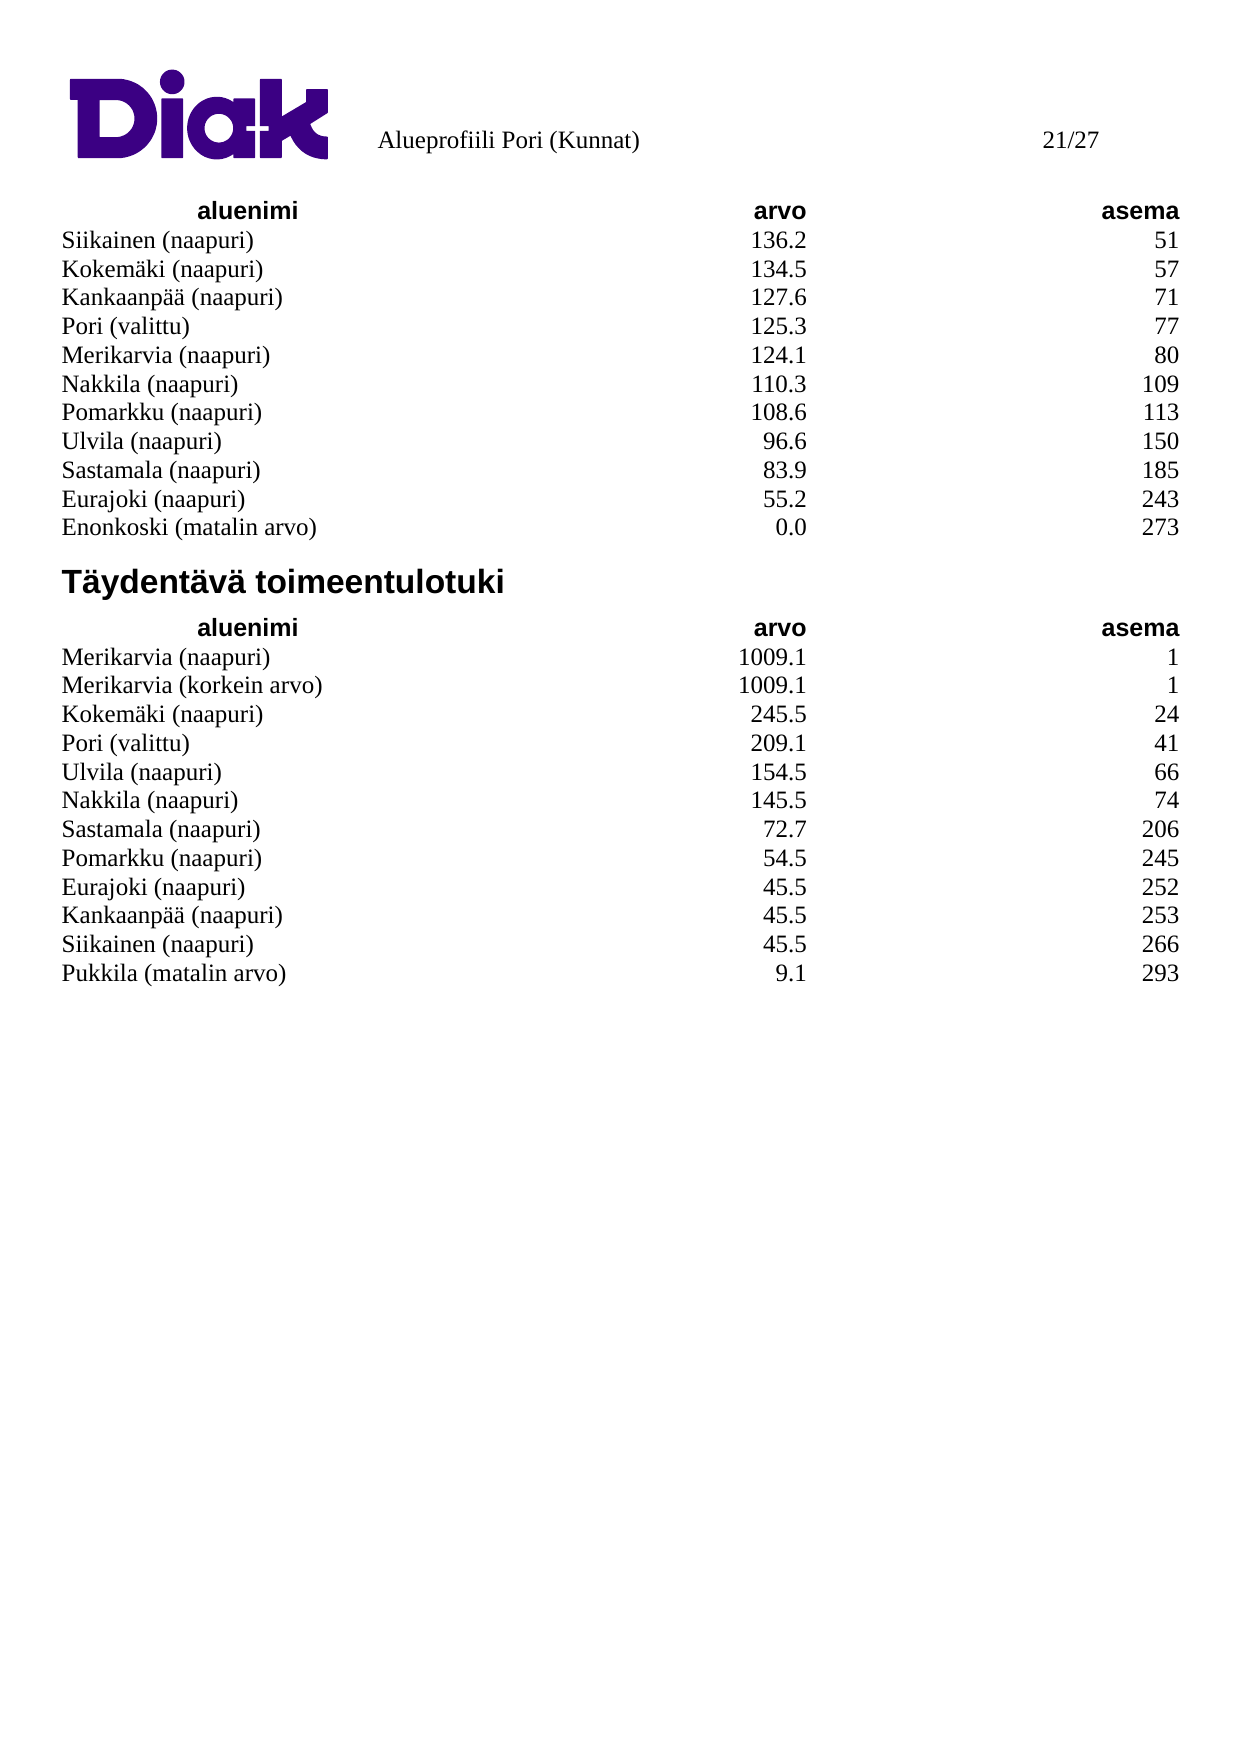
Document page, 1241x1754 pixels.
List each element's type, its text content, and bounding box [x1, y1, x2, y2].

table_cell 0.0 [434, 513, 806, 541]
table_cell Nakkila (naapuri) [61, 369, 434, 397]
table_cell Kokemäki (naapuri) [61, 699, 434, 728]
table_cell 185 [806, 455, 1179, 484]
table_cell 150 [806, 426, 1179, 455]
table_cell Pori (valittu) [61, 728, 434, 757]
table_cell Eurajoki (naapuri) [61, 872, 434, 901]
table_cell 154.5 [434, 757, 806, 786]
table_cell 96.6 [434, 426, 806, 455]
table_cell 45.5 [434, 929, 806, 958]
table_cell 252 [806, 872, 1179, 901]
table_cell 24 [806, 699, 1179, 728]
table_cell 266 [806, 929, 1179, 958]
table_cell 1 [806, 642, 1179, 671]
table_cell 243 [806, 484, 1179, 512]
table_cell 124.1 [434, 340, 806, 369]
table_cell 113 [806, 398, 1179, 426]
table_header asema [806, 196, 1179, 225]
table_cell Kankaanpää (naapuri) [61, 901, 434, 929]
table_cell 1009.1 [434, 642, 806, 671]
table_cell 253 [806, 901, 1179, 929]
table_cell Eurajoki (naapuri) [61, 484, 434, 512]
table_cell Pukkila (matalin arvo) [61, 958, 434, 987]
table_cell 55.2 [434, 484, 806, 512]
table_cell 51 [806, 225, 1179, 254]
table_cell 54.5 [434, 843, 806, 872]
table_cell Siikainen (naapuri) [61, 929, 434, 958]
table_cell Sastamala (naapuri) [61, 814, 434, 843]
table_header arvo [434, 196, 806, 225]
table_cell 293 [806, 958, 1179, 987]
table_cell 45.5 [434, 872, 806, 901]
table_header asema [806, 613, 1179, 642]
table_cell 273 [806, 513, 1179, 541]
table_cell 125.3 [434, 311, 806, 340]
table_cell 72.7 [434, 814, 806, 843]
table_cell 80 [806, 340, 1179, 369]
table_cell 77 [806, 311, 1179, 340]
table_cell Ulvila (naapuri) [61, 757, 434, 786]
table_cell 66 [806, 757, 1179, 786]
table_cell 145.5 [434, 786, 806, 814]
table_cell Pomarkku (naapuri) [61, 398, 434, 426]
table_cell Pori (valittu) [61, 311, 434, 340]
table_cell 71 [806, 283, 1179, 311]
table_cell 41 [806, 728, 1179, 757]
table_cell 110.3 [434, 369, 806, 397]
table_cell Nakkila (naapuri) [61, 786, 434, 814]
table_header aluenimi [61, 613, 434, 642]
table_cell Merikarvia (naapuri) [61, 340, 434, 369]
table_cell 1009.1 [434, 671, 806, 699]
table_cell Merikarvia (naapuri) [61, 642, 434, 671]
table_cell Pomarkku (naapuri) [61, 843, 434, 872]
table_cell 9.1 [434, 958, 806, 987]
subtitle Täydentävä toimeentulotuki [61, 562, 1179, 601]
table_cell 206 [806, 814, 1179, 843]
table_cell 109 [806, 369, 1179, 397]
table_header arvo [434, 613, 806, 642]
table_cell 45.5 [434, 901, 806, 929]
table_cell Kokemäki (naapuri) [61, 254, 434, 282]
table_cell 57 [806, 254, 1179, 282]
table_cell 209.1 [434, 728, 806, 757]
table_cell 245 [806, 843, 1179, 872]
table_cell 83.9 [434, 455, 806, 484]
table_cell 245.5 [434, 699, 806, 728]
table_cell 1 [806, 671, 1179, 699]
table_cell Sastamala (naapuri) [61, 455, 434, 484]
table_cell Ulvila (naapuri) [61, 426, 434, 455]
table_cell Kankaanpää (naapuri) [61, 283, 434, 311]
table_cell Siikainen (naapuri) [61, 225, 434, 254]
table_cell 136.2 [434, 225, 806, 254]
table_cell 134.5 [434, 254, 806, 282]
table_cell Merikarvia (korkein arvo) [61, 671, 434, 699]
table_cell 108.6 [434, 398, 806, 426]
table_header aluenimi [61, 196, 434, 225]
table_cell 74 [806, 786, 1179, 814]
table_cell Enonkoski (matalin arvo) [61, 513, 434, 541]
table_cell 127.6 [434, 283, 806, 311]
